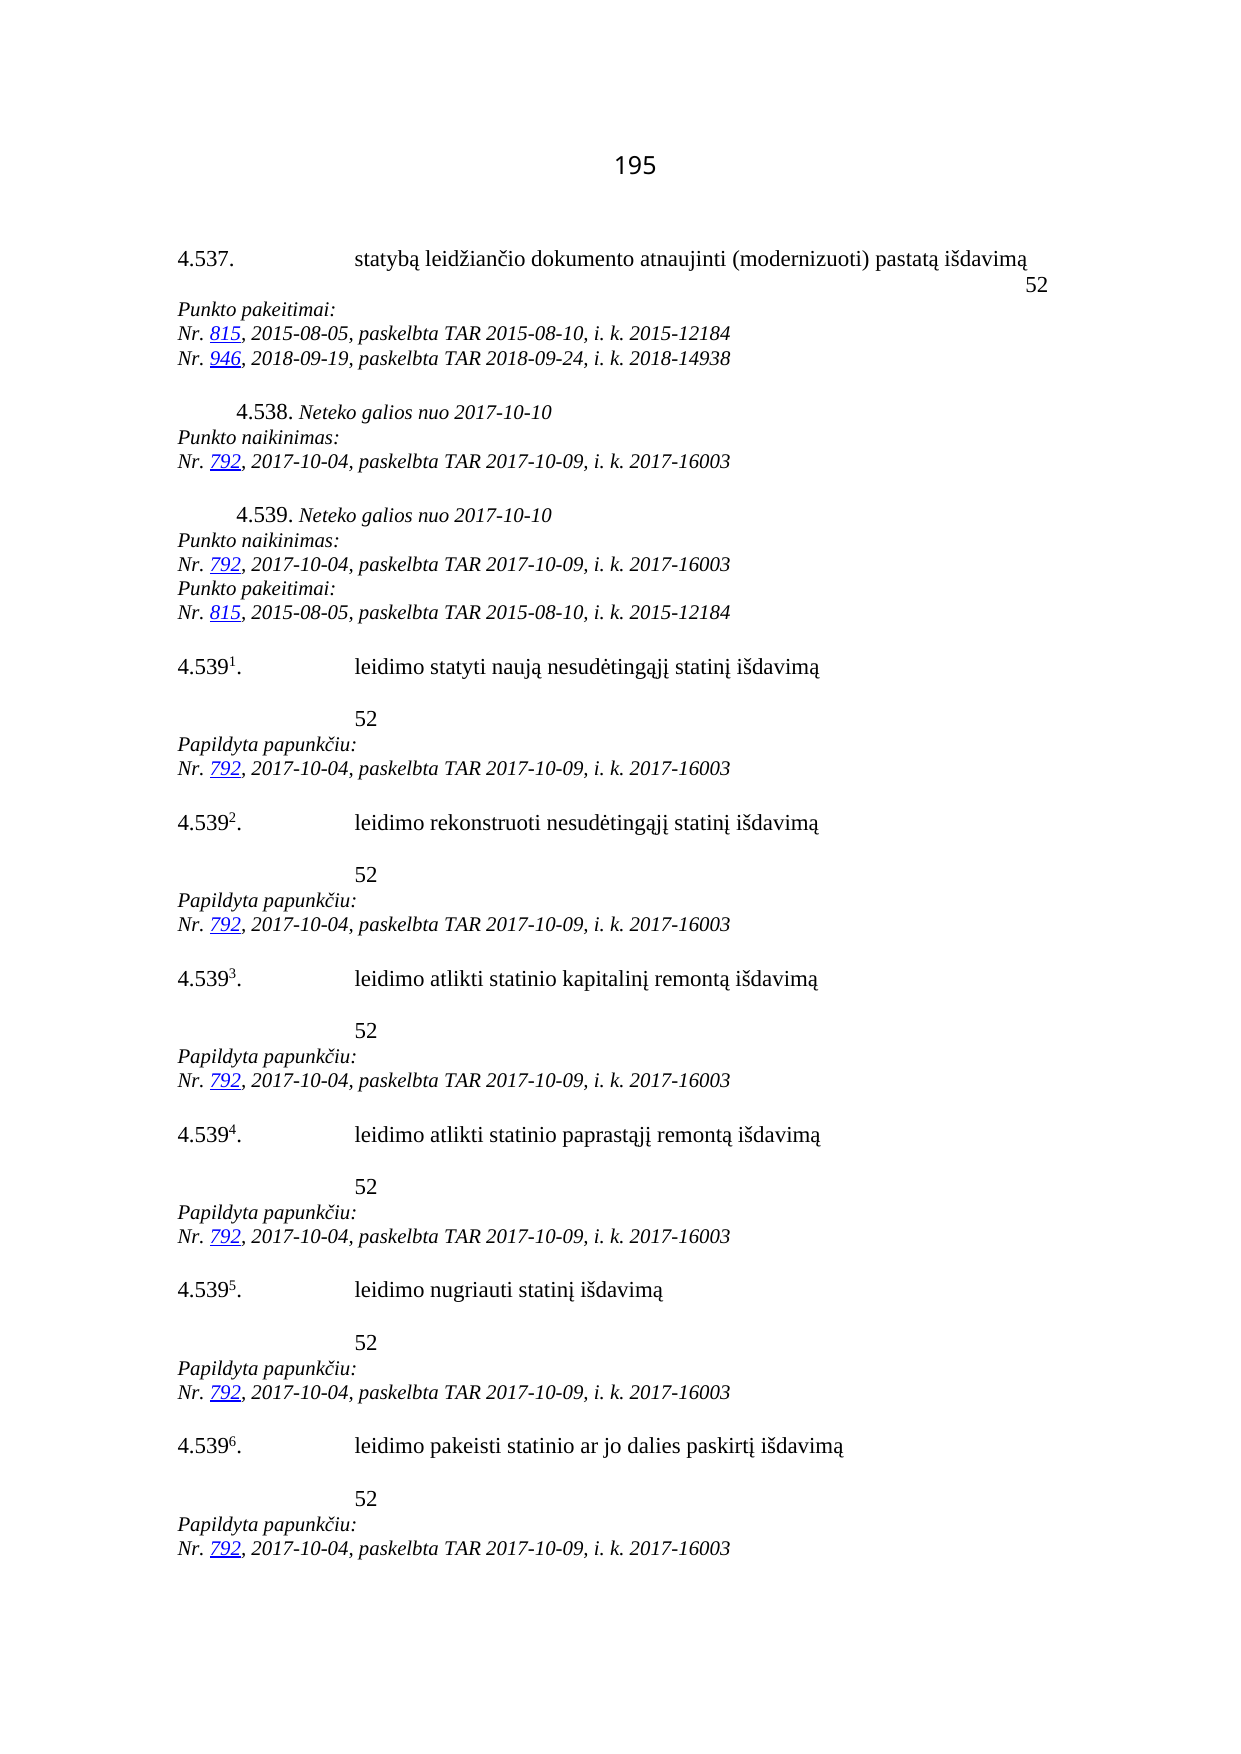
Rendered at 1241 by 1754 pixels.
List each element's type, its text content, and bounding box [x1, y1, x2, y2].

text Papildyta papunkčiu: [177, 1044, 1093, 1068]
text Nr. 946, 2018-09-19, paskelbta TAR 2018-09-24, i. k. 2018-14938 [177, 345, 1093, 369]
text Nr. 792, 2017-10-04, paskelbta TAR 2017-10-09, i. k. 2017-16003 [177, 449, 1093, 473]
text Papildyta papunkčiu: [177, 888, 1093, 912]
text Punkto naikinimas: [177, 528, 1093, 552]
text 4.539. Neteko galios nuo 2017-10-10 [177, 501, 1093, 528]
text 4.5395. leidimo nugriauti statinį išdavimą 52 [177, 1277, 945, 1356]
text 4.538. Neteko galios nuo 2017-10-10 [177, 398, 1093, 424]
text 4.537. statybą leidžiančio dokumento atnaujinti (modernizuoti) pastatą išdavimą 52 [177, 244, 1093, 297]
text 4.5396. leidimo pakeisti statinio ar jo dalies paskirtį išdavimą 52 [177, 1432, 945, 1512]
text Punkto pakeitimai: [177, 576, 1093, 600]
text 4.5392. leidimo rekonstruoti nesudėtingąjį statinį išdavimą 52 [177, 809, 945, 888]
text Papildyta papunkčiu: [177, 1512, 1093, 1536]
text Punkto naikinimas: [177, 424, 1093, 449]
text Papildyta papunkčiu: [177, 1356, 1093, 1380]
text Nr. 792, 2017-10-04, paskelbta TAR 2017-10-09, i. k. 2017-16003 [177, 756, 1093, 780]
text 4.5393. leidimo atlikti statinio kapitalinį remontą išdavimą 52 [177, 965, 945, 1044]
text 4.5391. leidimo statyti naują nesudėtingąjį statinį išdavimą 52 [177, 653, 945, 732]
text Nr. 792, 2017-10-04, paskelbta TAR 2017-10-09, i. k. 2017-16003 [177, 1224, 1093, 1248]
text Nr. 792, 2017-10-04, paskelbta TAR 2017-10-09, i. k. 2017-16003 [177, 552, 1093, 576]
text Nr. 792, 2017-10-04, paskelbta TAR 2017-10-09, i. k. 2017-16003 [177, 1068, 1093, 1092]
text Papildyta papunkčiu: [177, 732, 1093, 756]
text Papildyta papunkčiu: [177, 1200, 1093, 1224]
text Nr. 792, 2017-10-04, paskelbta TAR 2017-10-09, i. k. 2017-16003 [177, 912, 1093, 936]
text Nr. 792, 2017-10-04, paskelbta TAR 2017-10-09, i. k. 2017-16003 [177, 1380, 1093, 1404]
text Nr. 815, 2015-08-05, paskelbta TAR 2015-08-10, i. k. 2015-12184 [177, 600, 1093, 624]
text Nr. 792, 2017-10-04, paskelbta TAR 2017-10-09, i. k. 2017-16003 [177, 1536, 1093, 1560]
text Punkto pakeitimai: [177, 297, 1093, 321]
text Nr. 815, 2015-08-05, paskelbta TAR 2015-08-10, i. k. 2015-12184 [177, 321, 1093, 345]
text 4.5394. leidimo atlikti statinio paprastąjį remontą išdavimą 52 [177, 1121, 945, 1200]
